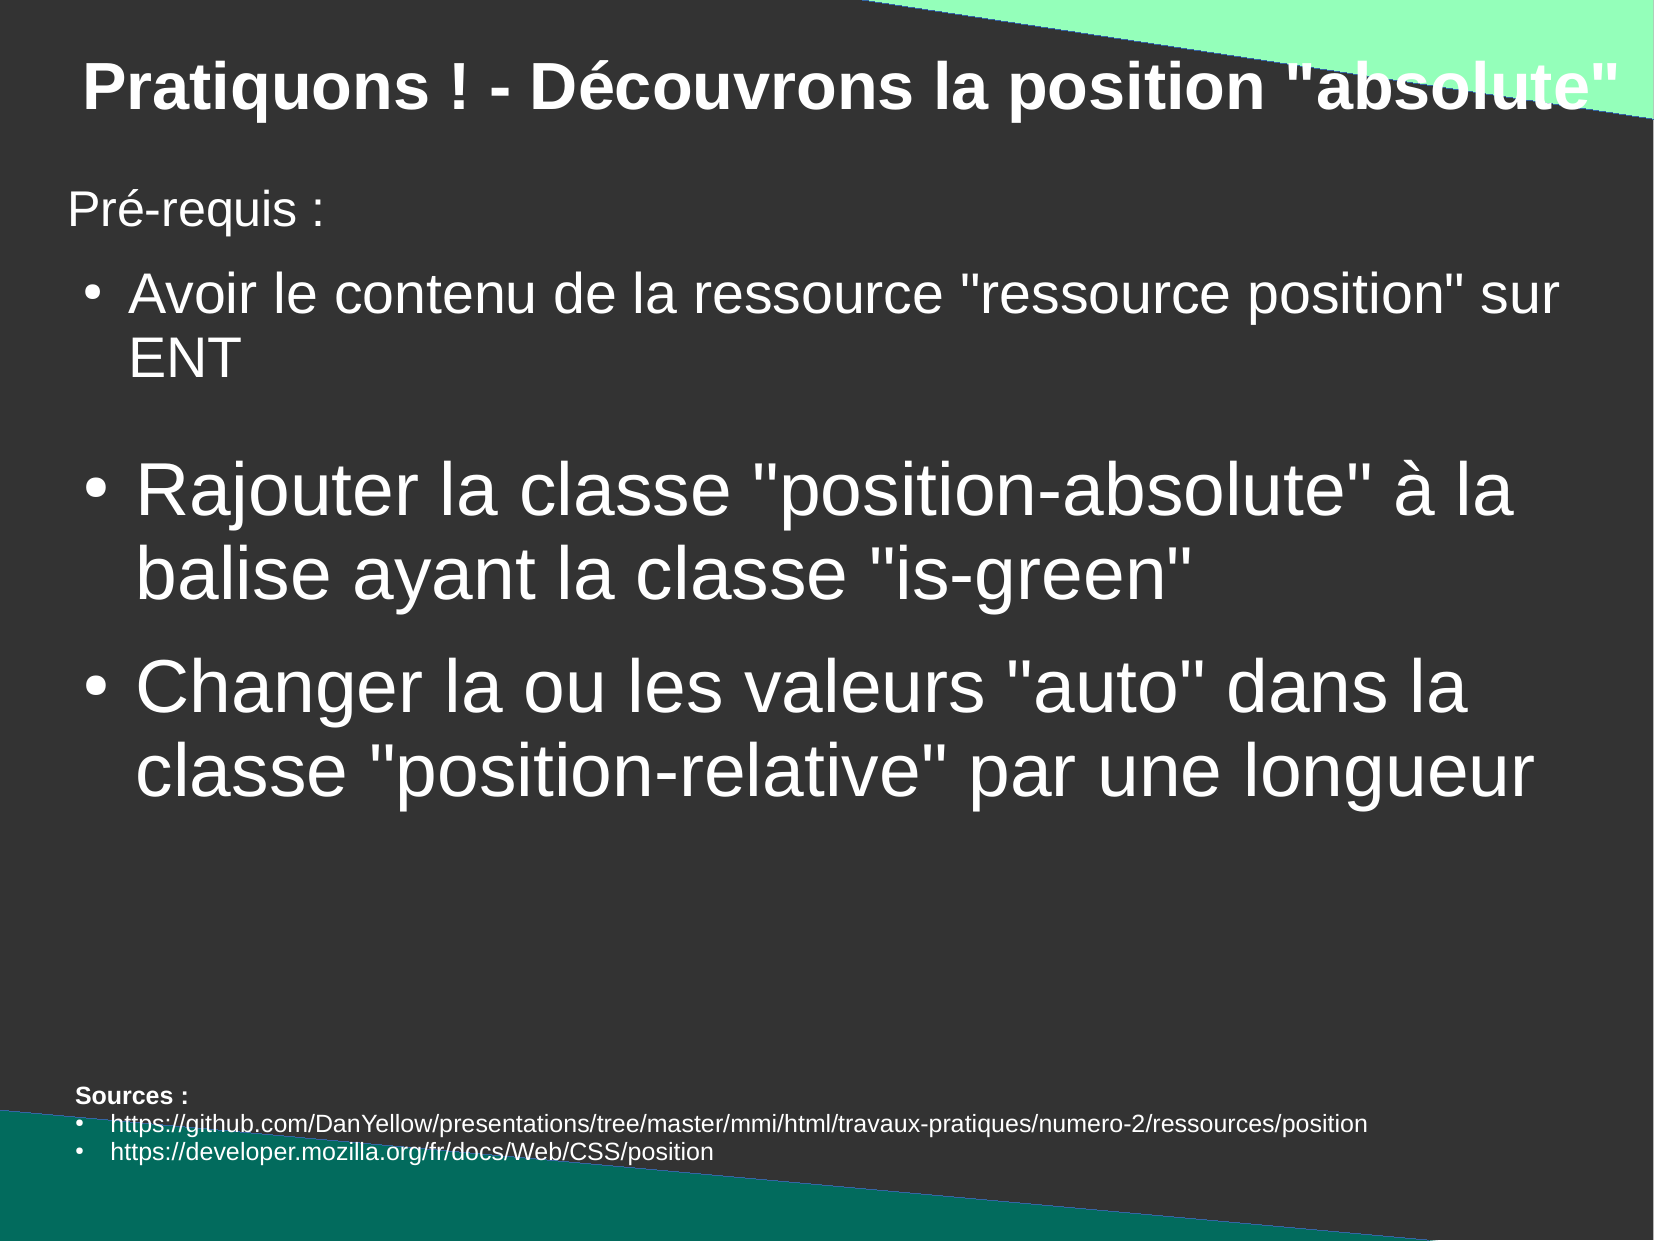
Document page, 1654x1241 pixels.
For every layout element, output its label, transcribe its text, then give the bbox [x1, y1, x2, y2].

text_box [862, 0, 1654, 120]
text_box Sources : https://github.com/DanYellow/presentations/tree/master/mmi/html/travaux-pratiques/numero-2/ressources/position https://developer.mozilla.org/fr/docs/Web/CSS/position [60, 1074, 1546, 1217]
list Rajouter la classe "position-absolute" à la balise ayant la classe "is-green" Changer la ou les valeurs "auto" dans la classe "position-relative" par une longueur [64, 447, 1589, 1004]
title Pratiquons ! - Découvrons la position "absolute" [82, 49, 1630, 199]
list Pré-requis : Avoir le contenu de la ressource "ressource position" sur ENT [67, 180, 1607, 390]
